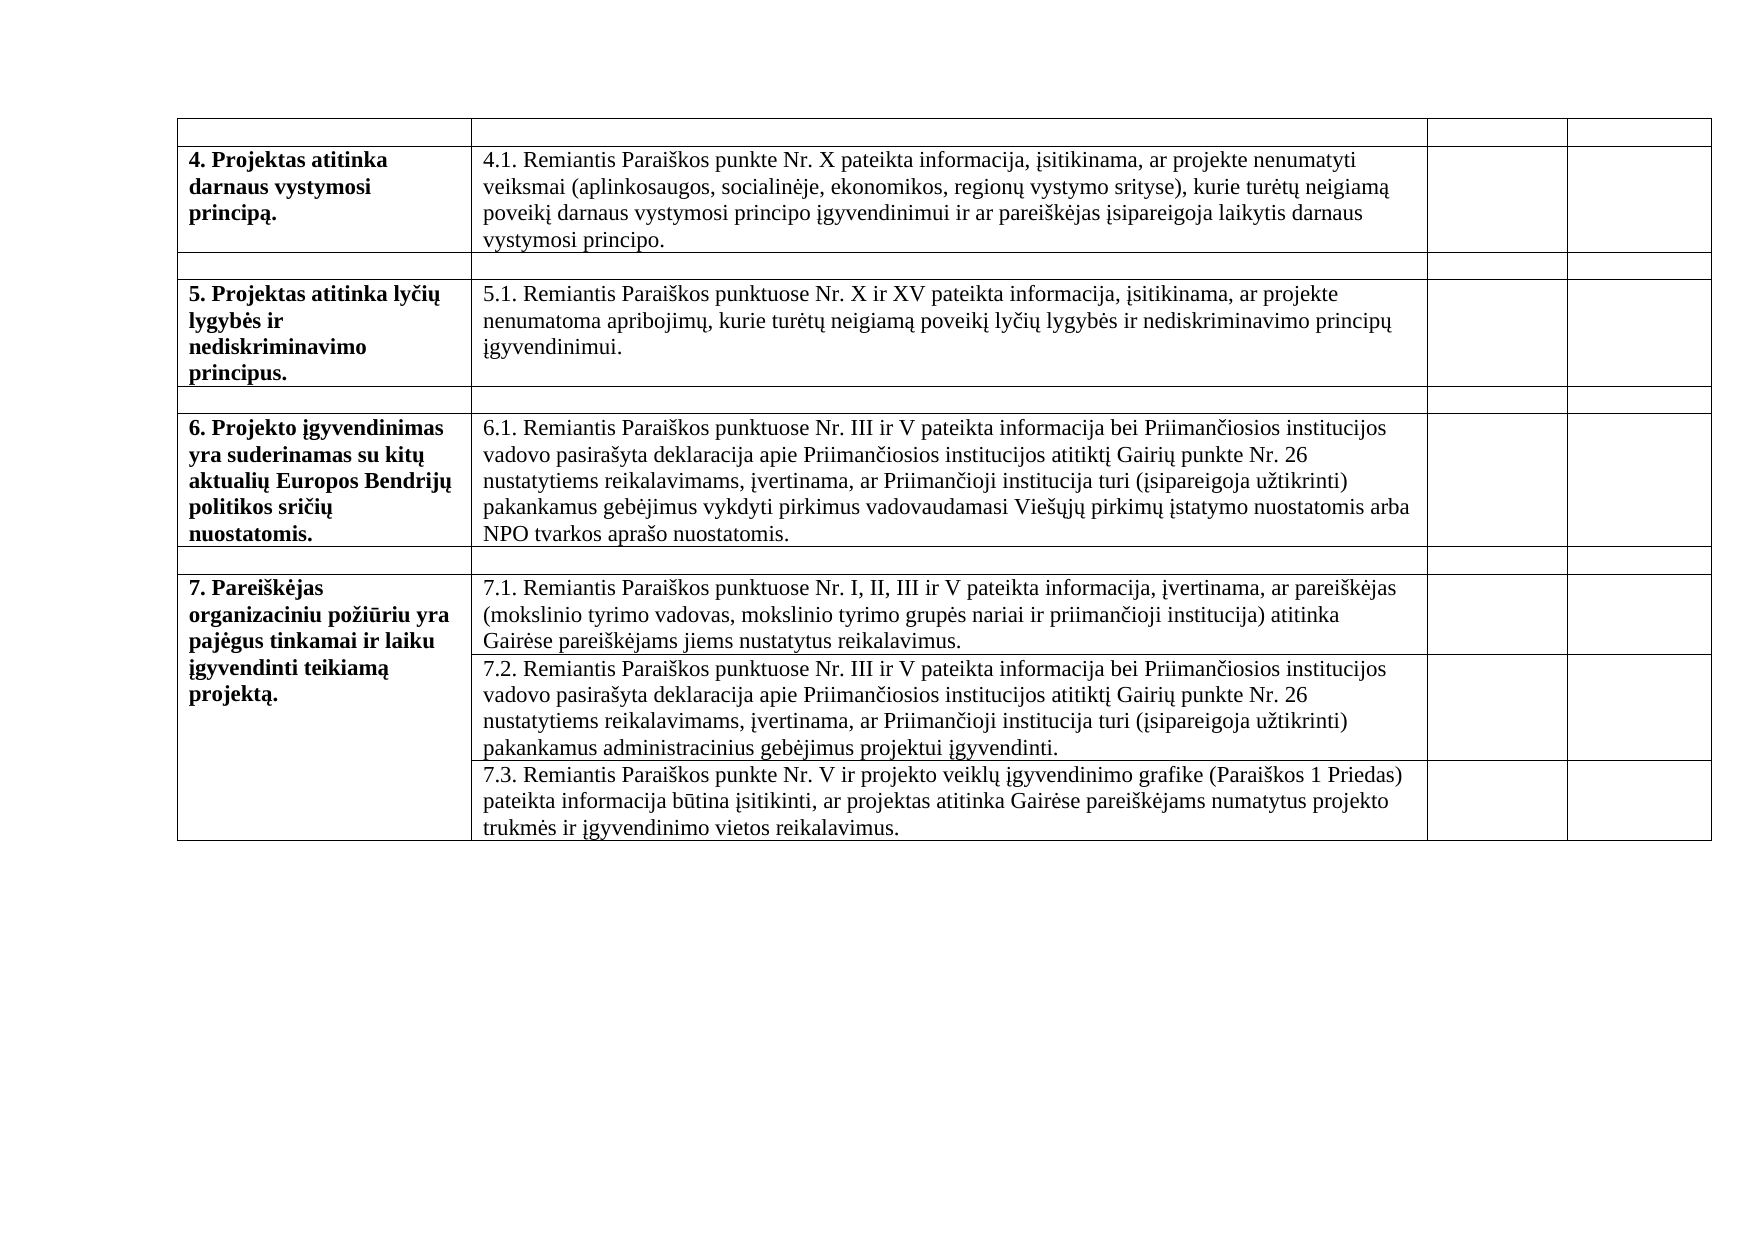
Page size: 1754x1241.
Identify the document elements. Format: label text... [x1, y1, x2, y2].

table_cell [1568, 119, 1711, 146]
table_cell 7.3. Remiantis Paraiškos punkte Nr. V ir projekto veiklų įgyvendinimo grafike (Paraiškos 1 Priedas) pateikta informacija būtina įsitikinti, ar projektas atitinka Gairėse pareiškėjams numatytus projekto trukmės ir įgyvendinimo vietos reikalavimus. [472, 761, 1427, 840]
table_cell [1428, 761, 1567, 840]
table_cell 7.2. Remiantis Paraiškos punktuose Nr. III ir V pateikta informacija bei Priimančiosios institucijos vadovo pasirašyta deklaracija apie Priimančiosios institucijos atitiktį Gairių punkte Nr. 26 nustatytiems reikalavimams, įvertinama, ar Priimančioji institucija turi (įsipareigoja užtikrinti) pakankamus administracinius gebėjimus projektui įgyvendinti. [472, 655, 1427, 760]
table_cell [1428, 119, 1567, 146]
table_cell [472, 547, 1427, 573]
table_cell [1568, 761, 1711, 840]
table_cell 7.1. Remiantis Paraiškos punktuose Nr. I, II, III ir V pateikta informacija, įvertinama, ar pareiškėjas (mokslinio tyrimo vadovas, mokslinio tyrimo grupės nariai ir priimančioji institucija) atitinka Gairėse pareiškėjams jiems nustatytus reikalavimus. [472, 575, 1427, 653]
table_cell [472, 387, 1427, 413]
table_cell [178, 253, 471, 279]
table_cell [1428, 147, 1567, 252]
table_cell [1428, 253, 1567, 279]
table_cell 4. Projektas atitinka darnaus vystymosi principą. [178, 147, 471, 252]
table_cell [1568, 387, 1711, 413]
table_cell [472, 119, 1427, 146]
table_cell 5.1. Remiantis Paraiškos punktuose Nr. X ir XV pateikta informacija, įsitikinama, ar projekte nenumatoma apribojimų, kurie turėtų neigiamą poveikį lyčių lygybės ir nediskriminavimo principų įgyvendinimui. [472, 280, 1427, 386]
table_cell [1428, 414, 1567, 546]
table_cell [1428, 280, 1567, 386]
table_cell 4.1. Remiantis Paraiškos punkte Nr. X pateikta informacija, įsitikinama, ar projekte nenumatyti veiksmai (aplinkosaugos, socialinėje, ekonomikos, regionų vystymo srityse), kurie turėtų neigiamą poveikį darnaus vystymosi principo įgyvendinimui ir ar pareiškėjas įsipareigoja laikytis darnaus vystymosi principo. [472, 147, 1427, 252]
table_cell [1568, 253, 1711, 279]
table_cell [1568, 147, 1711, 252]
table_cell [1428, 387, 1567, 413]
table_cell [178, 547, 471, 573]
table_cell [1568, 414, 1711, 546]
table_cell 6.1. Remiantis Paraiškos punktuose Nr. III ir V pateikta informacija bei Priimančiosios institucijos vadovo pasirašyta deklaracija apie Priimančiosios institucijos atitiktį Gairių punkte Nr. 26 nustatytiems reikalavimams, įvertinama, ar Priimančioji institucija turi (įsipareigoja užtikrinti) pakankamus gebėjimus vykdyti pirkimus vadovaudamasi Viešųjų pirkimų įstatymo nuostatomis arba NPO tvarkos aprašo nuostatomis. [472, 414, 1427, 546]
table_cell [1568, 575, 1711, 653]
table_cell [1428, 655, 1567, 760]
table_cell [1568, 280, 1711, 386]
table_cell [1428, 547, 1567, 573]
table_cell [178, 119, 471, 146]
table_cell 5. Projektas atitinka lyčių lygybės ir nediskriminavimo principus. [178, 280, 471, 386]
table_cell 7. Pareiškėjas organizaciniu požiūriu yra pajėgus tinkamai ir laiku įgyvendinti teikiamą projektą. [178, 575, 471, 840]
table_cell [1428, 575, 1567, 653]
table_cell [472, 253, 1427, 279]
table_cell [1568, 547, 1711, 573]
table_cell [1568, 655, 1711, 760]
table_cell 6. Projekto įgyvendinimas yra suderinamas su kitų aktualių Europos Bendrijų politikos sričių nuostatomis. [178, 414, 471, 546]
table_cell [178, 387, 471, 413]
